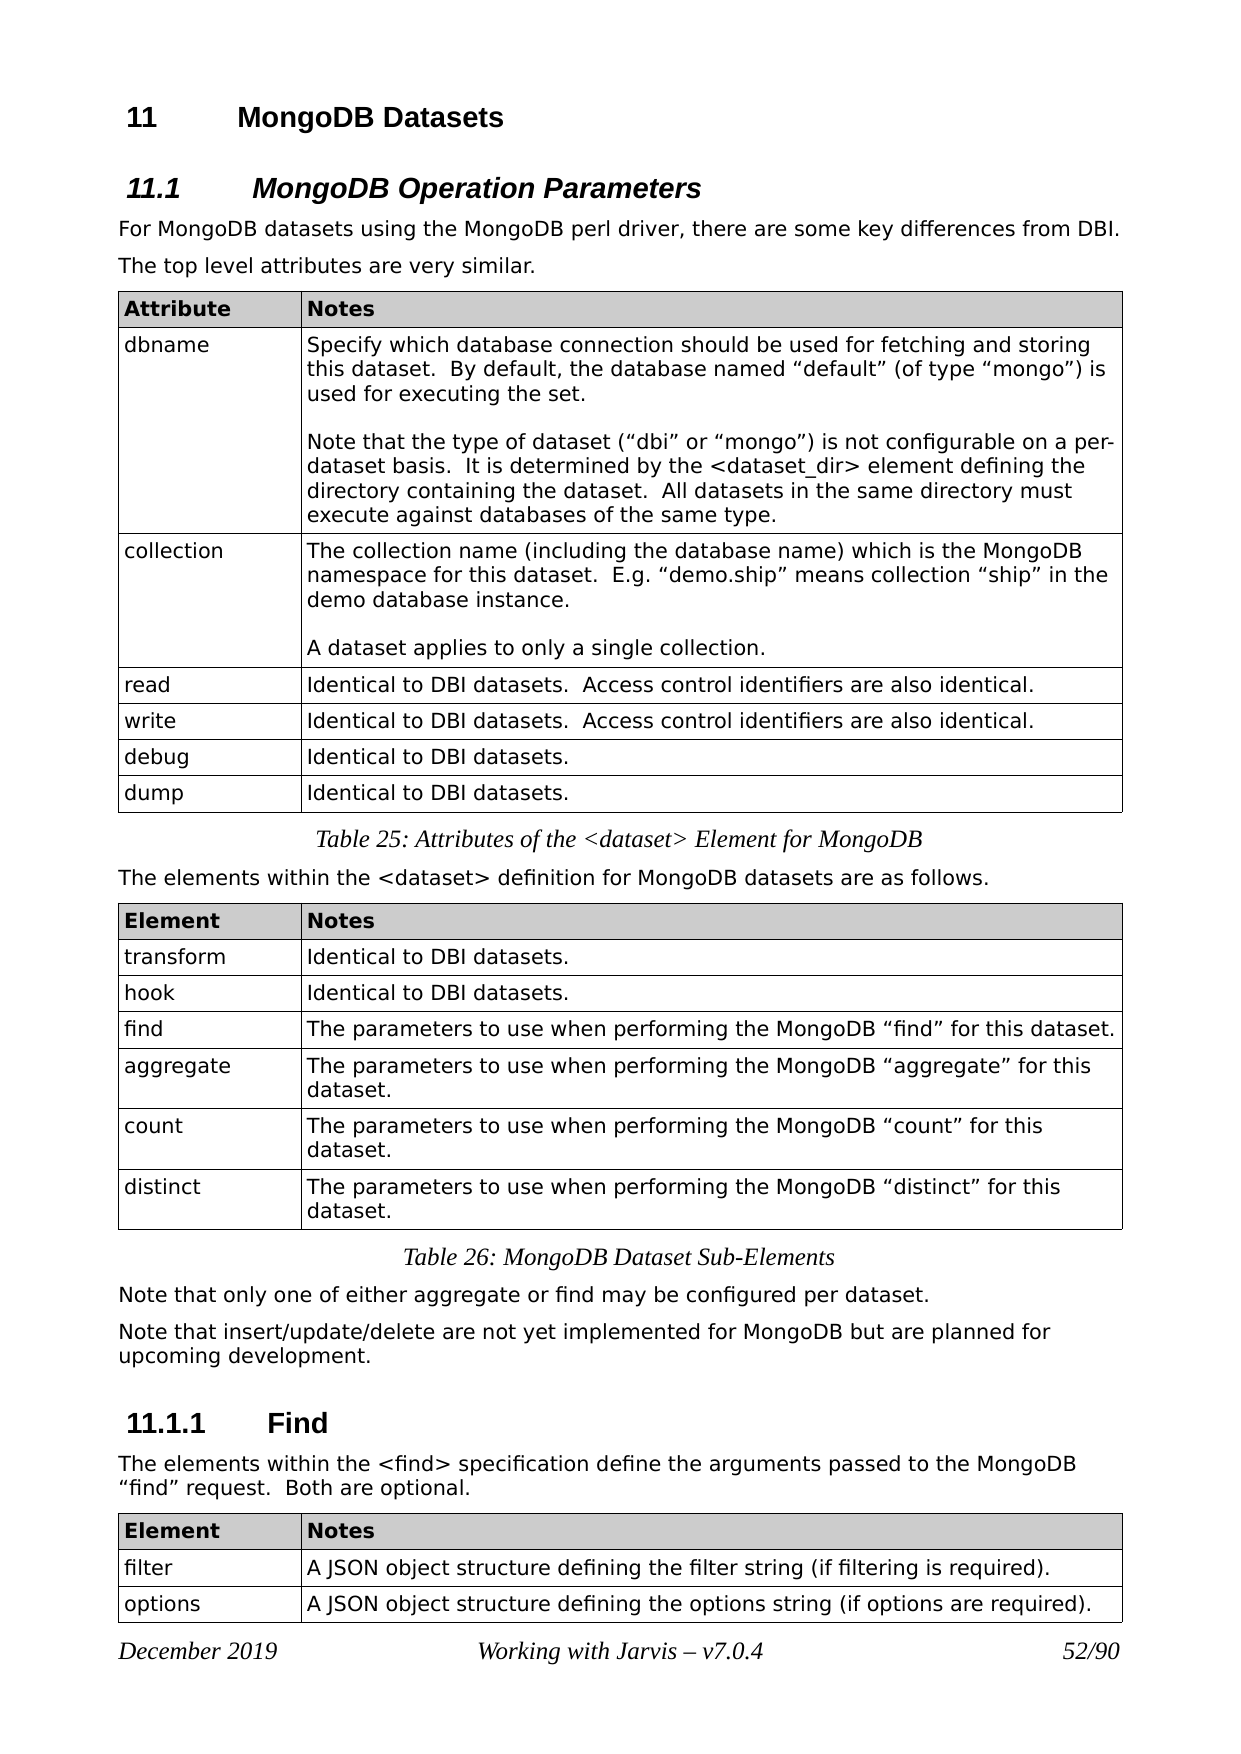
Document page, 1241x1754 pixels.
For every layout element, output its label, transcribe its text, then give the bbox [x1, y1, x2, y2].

table_cell The parameters to use when performing the MongoDB “distinct” for this dataset. [302, 1170, 1122, 1229]
subtitle MongoDB Datasets [118, 100, 1122, 133]
subtitle Find [118, 1406, 1122, 1439]
text The elements within the <find> specification define the arguments passed to the MongoDB “find” request. Both are optional. [118, 1452, 1122, 1501]
table_cell The parameters to use when performing the MongoDB “count” for this dataset. [302, 1109, 1122, 1168]
table_cell write [119, 704, 301, 739]
table_cell count [119, 1109, 301, 1168]
text For MongoDB datasets using the MongoDB perl driver, there are some key differences from DBI. [118, 217, 1122, 241]
table_cell The collection name (including the database name) which is the MongoDB namespace for this dataset. E.g. “demo.ship” means collection “ship” in the demo database instance. A dataset applies to only a single collection. [302, 534, 1122, 666]
table_cell read [119, 668, 301, 703]
table_cell Identical to DBI datasets. [302, 976, 1122, 1011]
table_cell aggregate [119, 1049, 301, 1108]
table_cell The parameters to use when performing the MongoDB “find” for this dataset. [302, 1012, 1122, 1047]
table_cell The parameters to use when performing the MongoDB “aggregate” for this dataset. [302, 1049, 1122, 1108]
table_cell find [119, 1012, 301, 1047]
text Table 26: MongoDB Dataset Sub-Elements [118, 1242, 1122, 1271]
table_header Element [119, 904, 301, 939]
table_cell Identical to DBI datasets. [302, 940, 1122, 975]
text Note that only one of either aggregate or find may be configured per dataset. [118, 1283, 1122, 1307]
table_cell Identical to DBI datasets. Access control identifiers are also identical. [302, 704, 1122, 739]
table_cell A JSON object structure defining the filter string (if filtering is required). [302, 1550, 1122, 1586]
text Note that insert/update/delete are not yet implemented for MongoDB but are planned for upcoming development. [118, 1320, 1122, 1368]
table_header Notes [302, 904, 1122, 939]
table_header Attribute [119, 292, 301, 327]
table_cell filter [119, 1550, 301, 1586]
table_cell transform [119, 940, 301, 975]
table_cell Identical to DBI datasets. [302, 776, 1122, 811]
text The top level attributes are very similar. [118, 254, 1122, 278]
table_cell A JSON object structure defining the options string (if options are required). [302, 1587, 1122, 1622]
subtitle MongoDB Operation Parameters [118, 171, 1122, 204]
table_cell options [119, 1587, 301, 1622]
text Table 25: Attributes of the <dataset> Element for MongoDB [118, 824, 1122, 853]
table_header Notes [302, 292, 1122, 327]
table_cell hook [119, 976, 301, 1011]
table_cell dump [119, 776, 301, 811]
table_header Element [119, 1514, 301, 1549]
table_cell debug [119, 740, 301, 775]
table_cell Identical to DBI datasets. Access control identifiers are also identical. [302, 668, 1122, 703]
text The elements within the <dataset> definition for MongoDB datasets are as follows. [118, 866, 1122, 890]
table_cell Identical to DBI datasets. [302, 740, 1122, 775]
table_cell Specify which database connection should be used for fetching and storing this dataset. By default, the database named “default” (of type “mongo”) is used for executing the set. Note that the type of dataset (“dbi” or “mongo”) is not configurable on a per-dataset basis. It is determined by the <dataset_dir> element defining the directory containing the dataset. All datasets in the same directory must execute against databases of the same type. [302, 328, 1122, 533]
table_header Notes [302, 1514, 1122, 1549]
table_cell collection [119, 534, 301, 666]
table_cell distinct [119, 1170, 301, 1229]
table_cell dbname [119, 328, 301, 533]
